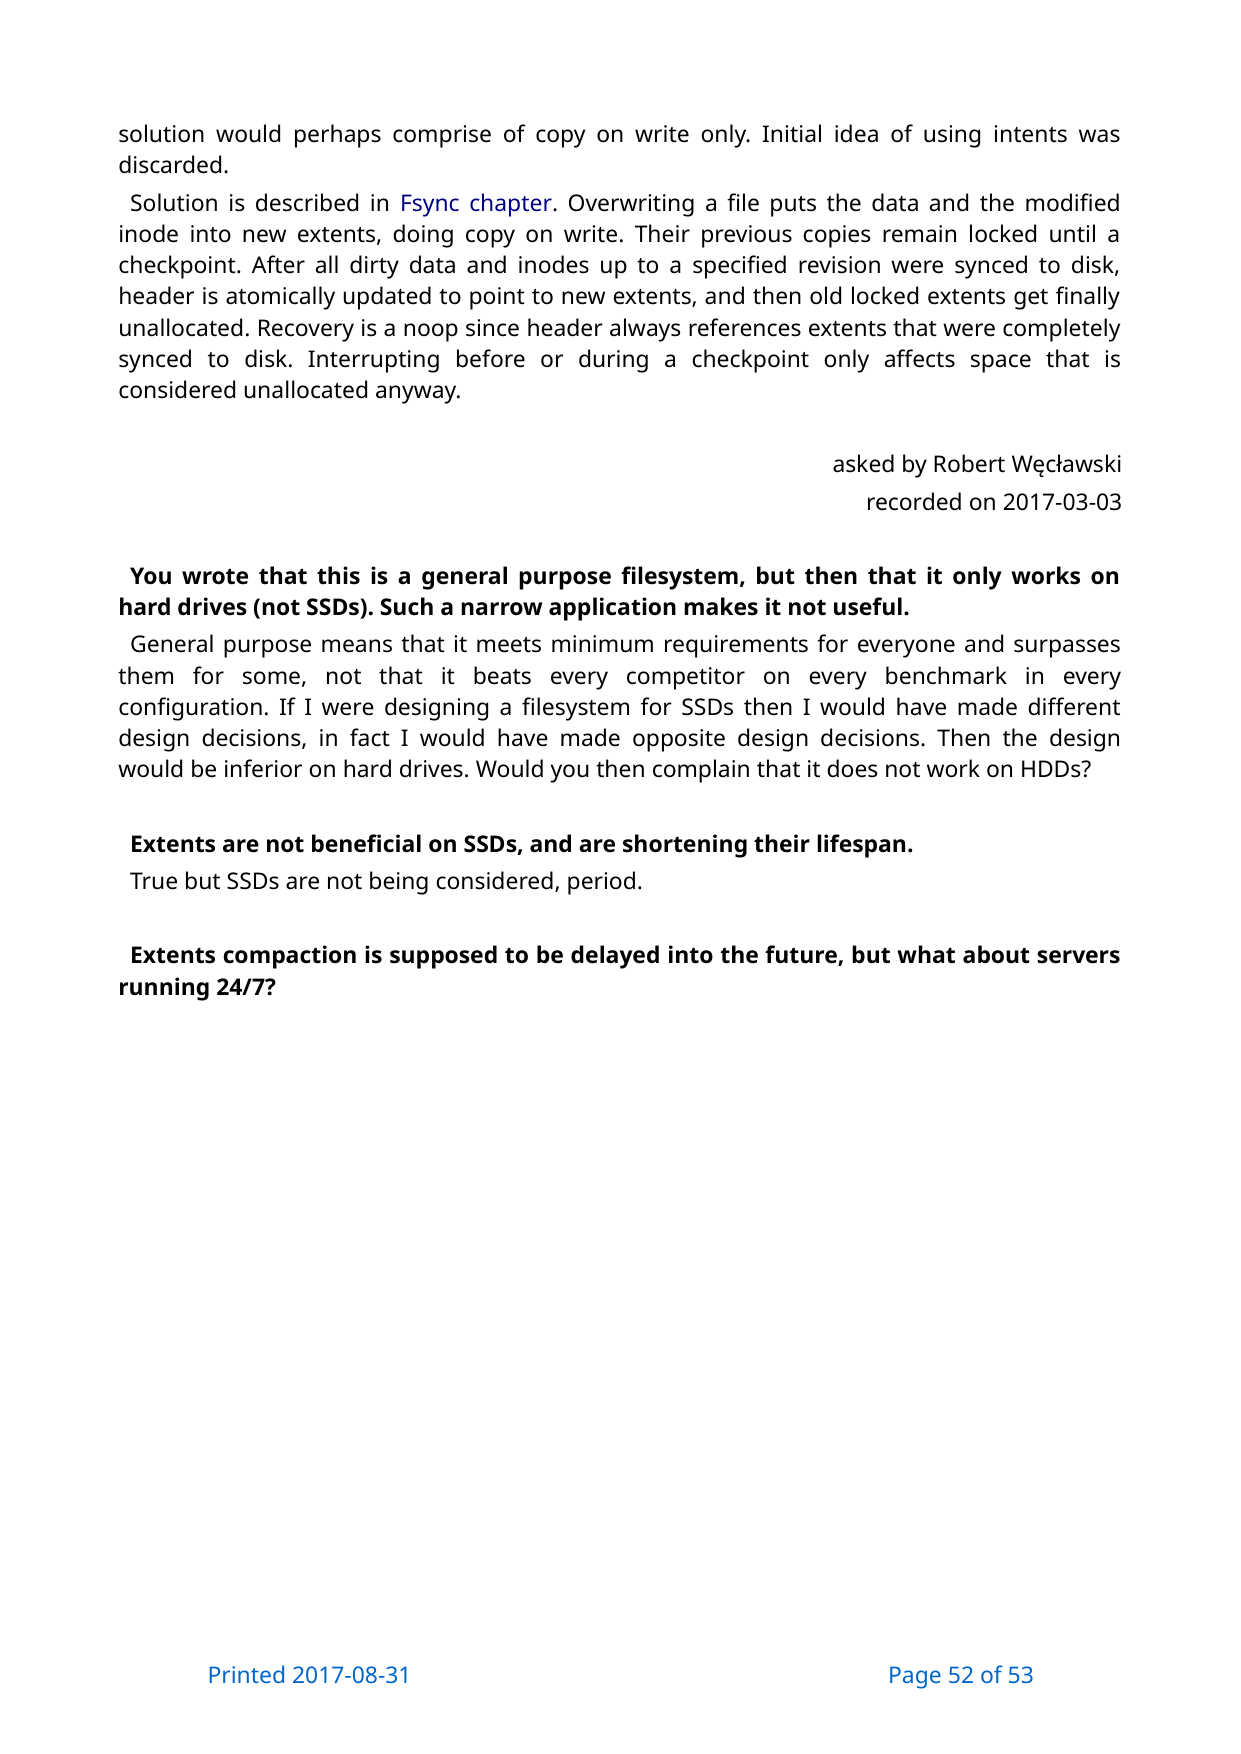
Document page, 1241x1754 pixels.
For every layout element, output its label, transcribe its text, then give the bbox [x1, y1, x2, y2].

text Extents are not beneficial on SSDs, and are shortening their lifespan. [118, 828, 1122, 859]
text solution would perhaps comprise of copy on write only. Initial idea of using intents was discarded. [118, 118, 1122, 181]
text Solution is described in Fsync chapter. Overwriting a file puts the data and the modified inode into new extents, doing copy on write. Their previous copies remain locked until a checkpoint. After all dirty data and inodes up to a specified revision were synced to disk, header is atomically updated to point to new extents, and then old locked extents get finally unallocated. Recovery is a noop since header always references extents that were completely synced to disk. Interrupting before or during a checkpoint only affects space that is considered unallocated anyway. [118, 187, 1122, 405]
text recorded on 2017-03-03 [118, 486, 1122, 517]
text You wrote that this is a general purpose filesystem, but then that it only works on hard drives (not SSDs). Such a narrow application makes it not useful. [118, 560, 1122, 622]
text asked by Robert Węcławski [118, 448, 1122, 480]
text True but SSDs are not being considered, period. [118, 865, 1122, 896]
text Extents compaction is supposed to be delayed into the future, but what about servers running 24/7? [118, 939, 1122, 1002]
text General purpose means that it meets minimum requirements for everyone and surpasses them for some, not that it beats every competitor on every benchmark in every configuration. If I were designing a filesystem for SSDs then I would have made different design decisions, in fact I would have made opposite design decisions. Then the design would be inferior on hard drives. Would you then complain that it does not work on HDDs? [118, 628, 1122, 785]
